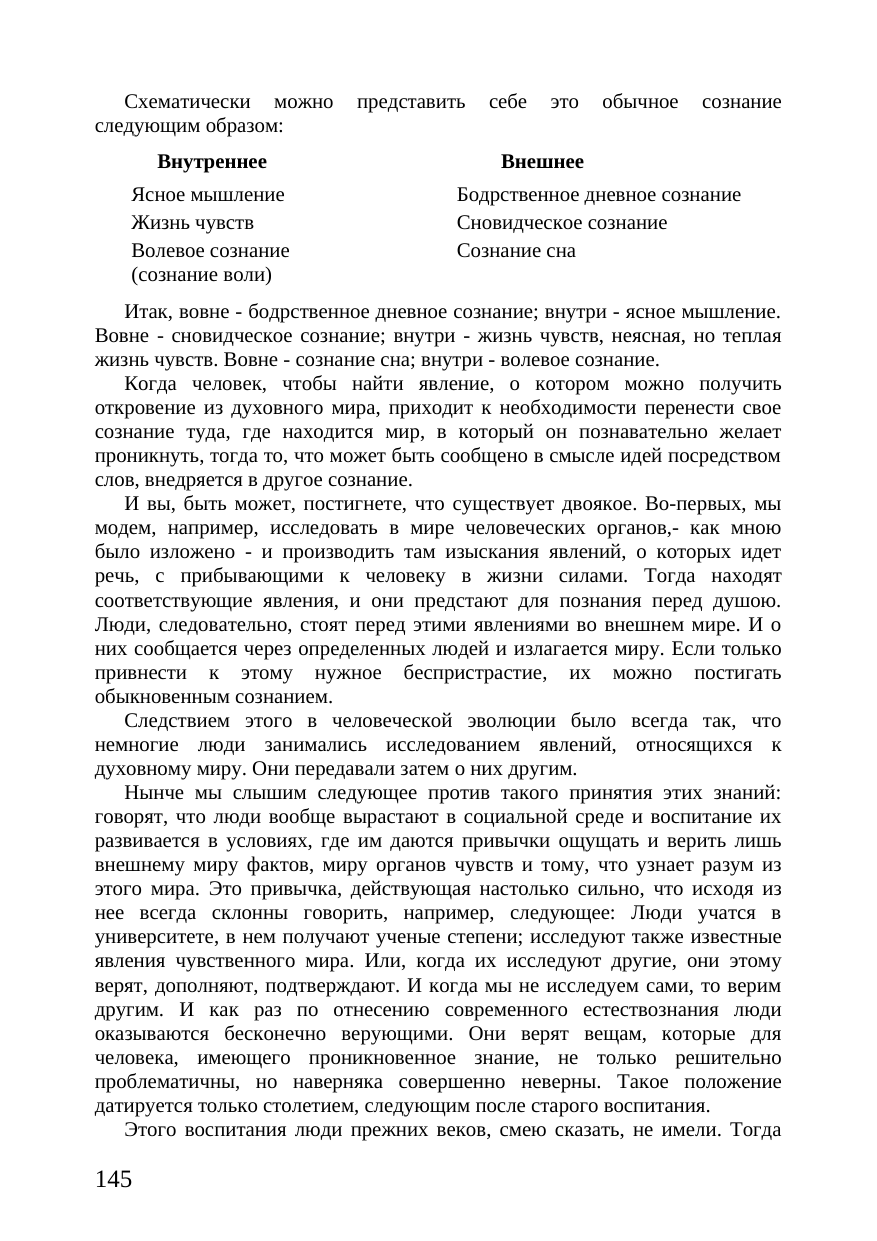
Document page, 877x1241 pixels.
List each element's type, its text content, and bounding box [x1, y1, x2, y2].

table_header Внутреннее Ясное мышление Жизнь чувств Волевое сознание (сознание воли) [95, 149, 438, 286]
text Схематически можно представить себе это обычное сознание следующим образом: [94, 89, 782, 137]
text Когда человек, чтобы найти явление, о котором можно получить откровение из духовного мира, приходит к необходимости перенести свое сознание туда, где находится мир, в который он познавательно желает проникнуть, тогда то, что может быть сообщено в смысле идей посредством слов, внедряется в другое сознание. [94, 371, 782, 491]
text Итак, вовне - бодрственное дневное сознание; внутри - ясное мышление. Вовне - сновидческое сознание; внутри - жизнь чувств, неясная, но теплая жизнь чувств. Вовне - сознание сна; внутри - волевое сознание. [94, 299, 782, 371]
table_header Внешнее Бодрственное дневное сознание Сновидческое сознание Сознание сна [438, 149, 782, 286]
text Этого воспитания люди прежних веков, смею сказать, не имели. Тогда [94, 1117, 782, 1141]
text И вы, быть может, постигнете, что существует двоякое. Во-первых, мы модем, например, исследовать в мире человеческих органов,- как мною было изложено - и производить там изыскания явлений, о которых идет речь, с прибывающими к человеку в жизни силами. Тогда находят соответствующие явления, и они предстают для познания перед душою. Люди, следовательно, стоят перед этими явлениями во внешнем мире. И о них сообщается через определенных людей и излагается миру. Если только привнести к этому нужное беспристрастие, их можно постигать обыкновенным сознанием. [94, 491, 782, 708]
text Нынче мы слышим следующее против такого принятия этих знаний: говорят, что люди вообще вырастают в социальной среде и воспитание их развивается в условиях, где им даются привычки ощущать и верить лишь внешнему миру фактов, миру органов чувств и тому, что узнает разум из этого мира. Это привычка, действующая настолько сильно, что исходя из нее всегда склонны говорить, например, следующее: Люди учатся в университете, в нем получают ученые степени; исследуют также известные явления чувственного мира. Или, когда их исследуют другие, они этому верят, дополняют, подтверждают. И когда мы не исследуем сами, то верим другим. И как раз по отнесению современного естествознания люди оказываются бесконечно верующими. Они верят вещам, которые для человека, имеющего проникновенное знание, не только решительно проблематичны, но наверняка совершенно неверны. Такое положение датируется только столетием, следующим после старого воспитания. [94, 780, 782, 1117]
text Следствием этого в человеческой эволюции было всегда так, что немногие люди занимались исследованием явлений, относящихся к духовному миру. Они передавали затем о них другим. [94, 708, 782, 780]
